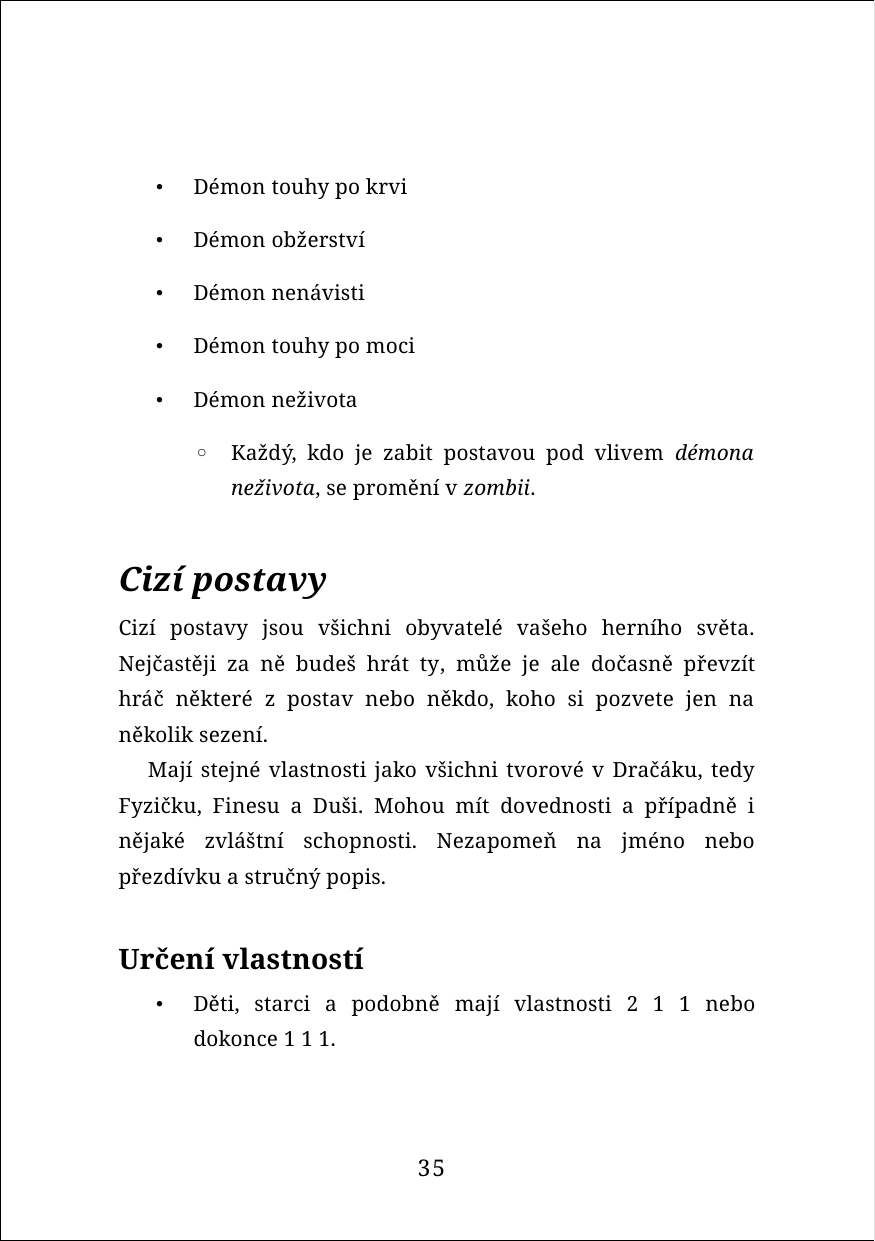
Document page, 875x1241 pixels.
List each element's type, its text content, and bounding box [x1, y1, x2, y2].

list Děti, starci a podobně mají vlastnosti 2 1 1 nebo dokonce 1 1 1. [156, 989, 756, 1053]
list Démon touhy po krvi [156, 172, 756, 200]
list Démon neživota [156, 385, 756, 413]
list Démon nenávisti [156, 278, 756, 307]
list Každý, kdo je zabit postavou pod vlivem démona neživota, se promění v zombii. [193, 438, 756, 502]
subtitle Cizí postavy [118, 556, 756, 602]
text Cizí postavy jsou všichni obyvatelé vašeho herního světa. Nejčastěji za ně budeš hrát ty, může je ale dočasně převzít hráč některé z postav nebo někdo, koho si pozvete jen na několik sezení. Mají stejné vlastnosti jako všichni tvorové v Dračáku, tedy Fyzičku, Finesu a Duši. Mohou mít dovednosti a případně i nějaké zvláštní schopnosti. Nezapomeň na jméno nebo přezdívku a stručný popis. [118, 613, 756, 891]
list Démon touhy po moci [156, 331, 756, 360]
subtitle Určení vlastností [118, 939, 756, 977]
list Démon obžerství [156, 225, 756, 253]
